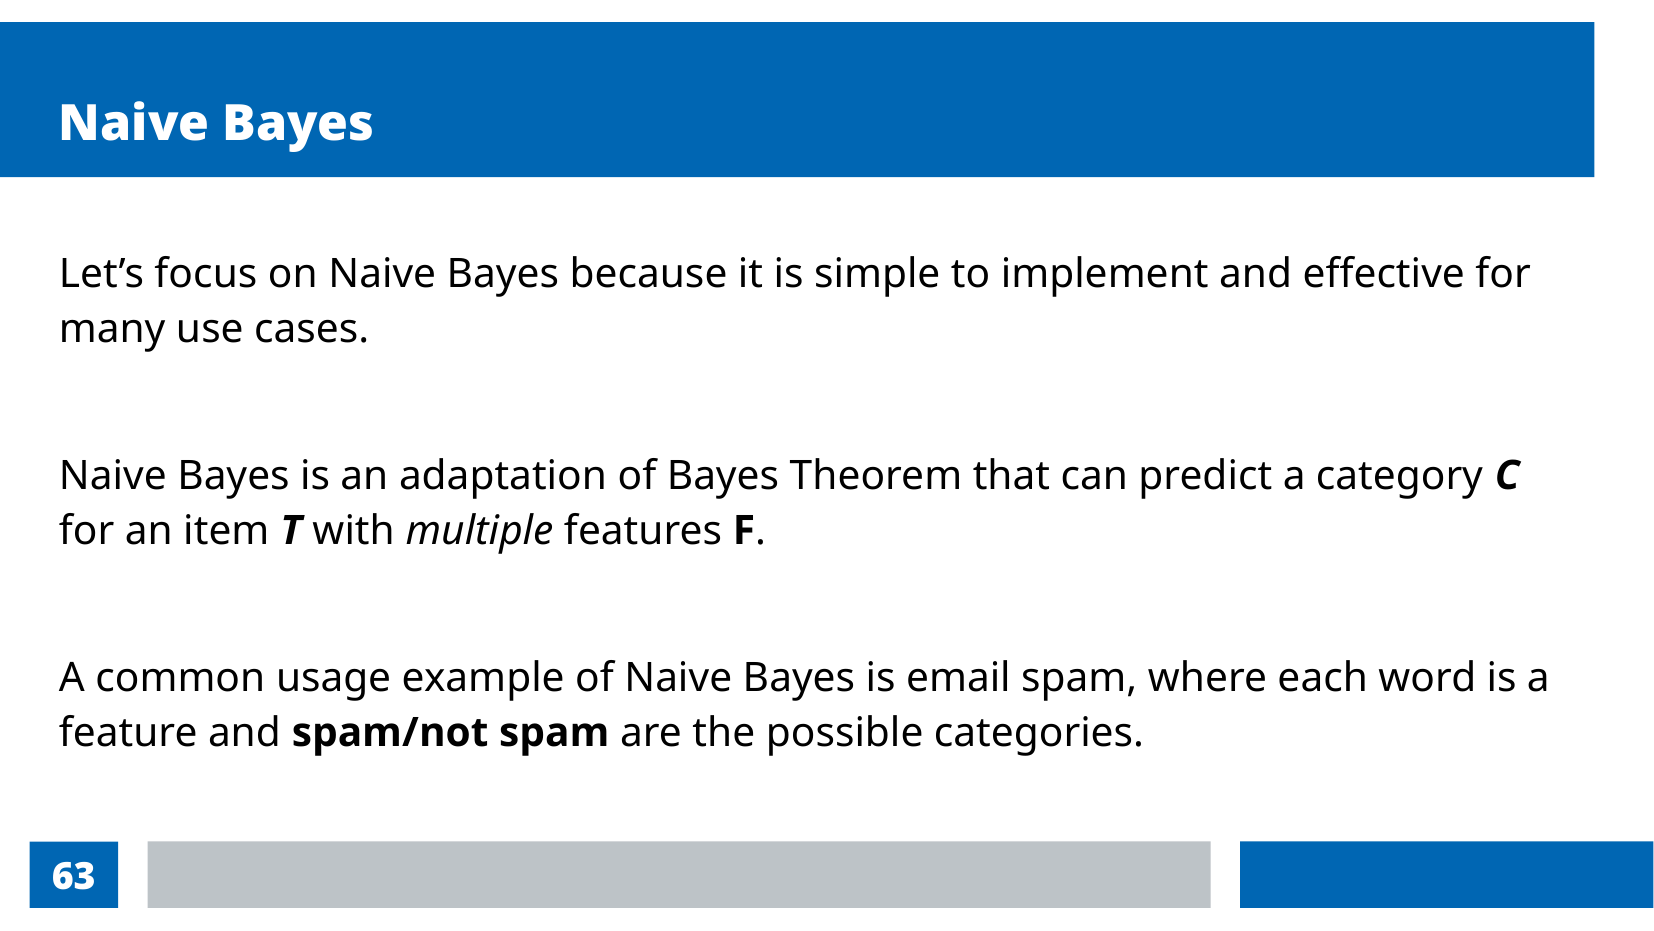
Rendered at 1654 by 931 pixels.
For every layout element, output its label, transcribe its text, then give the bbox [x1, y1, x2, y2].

list Let’s focus on Naive Bayes because it is simple to implement and effective for many use cases. Naive Bayes is an adaptation of Bayes Theorem that can predict a category C for an item T with multiple features F. A common usage example of Naive Bayes is email spam, where each word is a feature and spam/not spam are the possible categories. [59, 243, 1565, 820]
title Naive Bayes [59, 44, 1595, 156]
